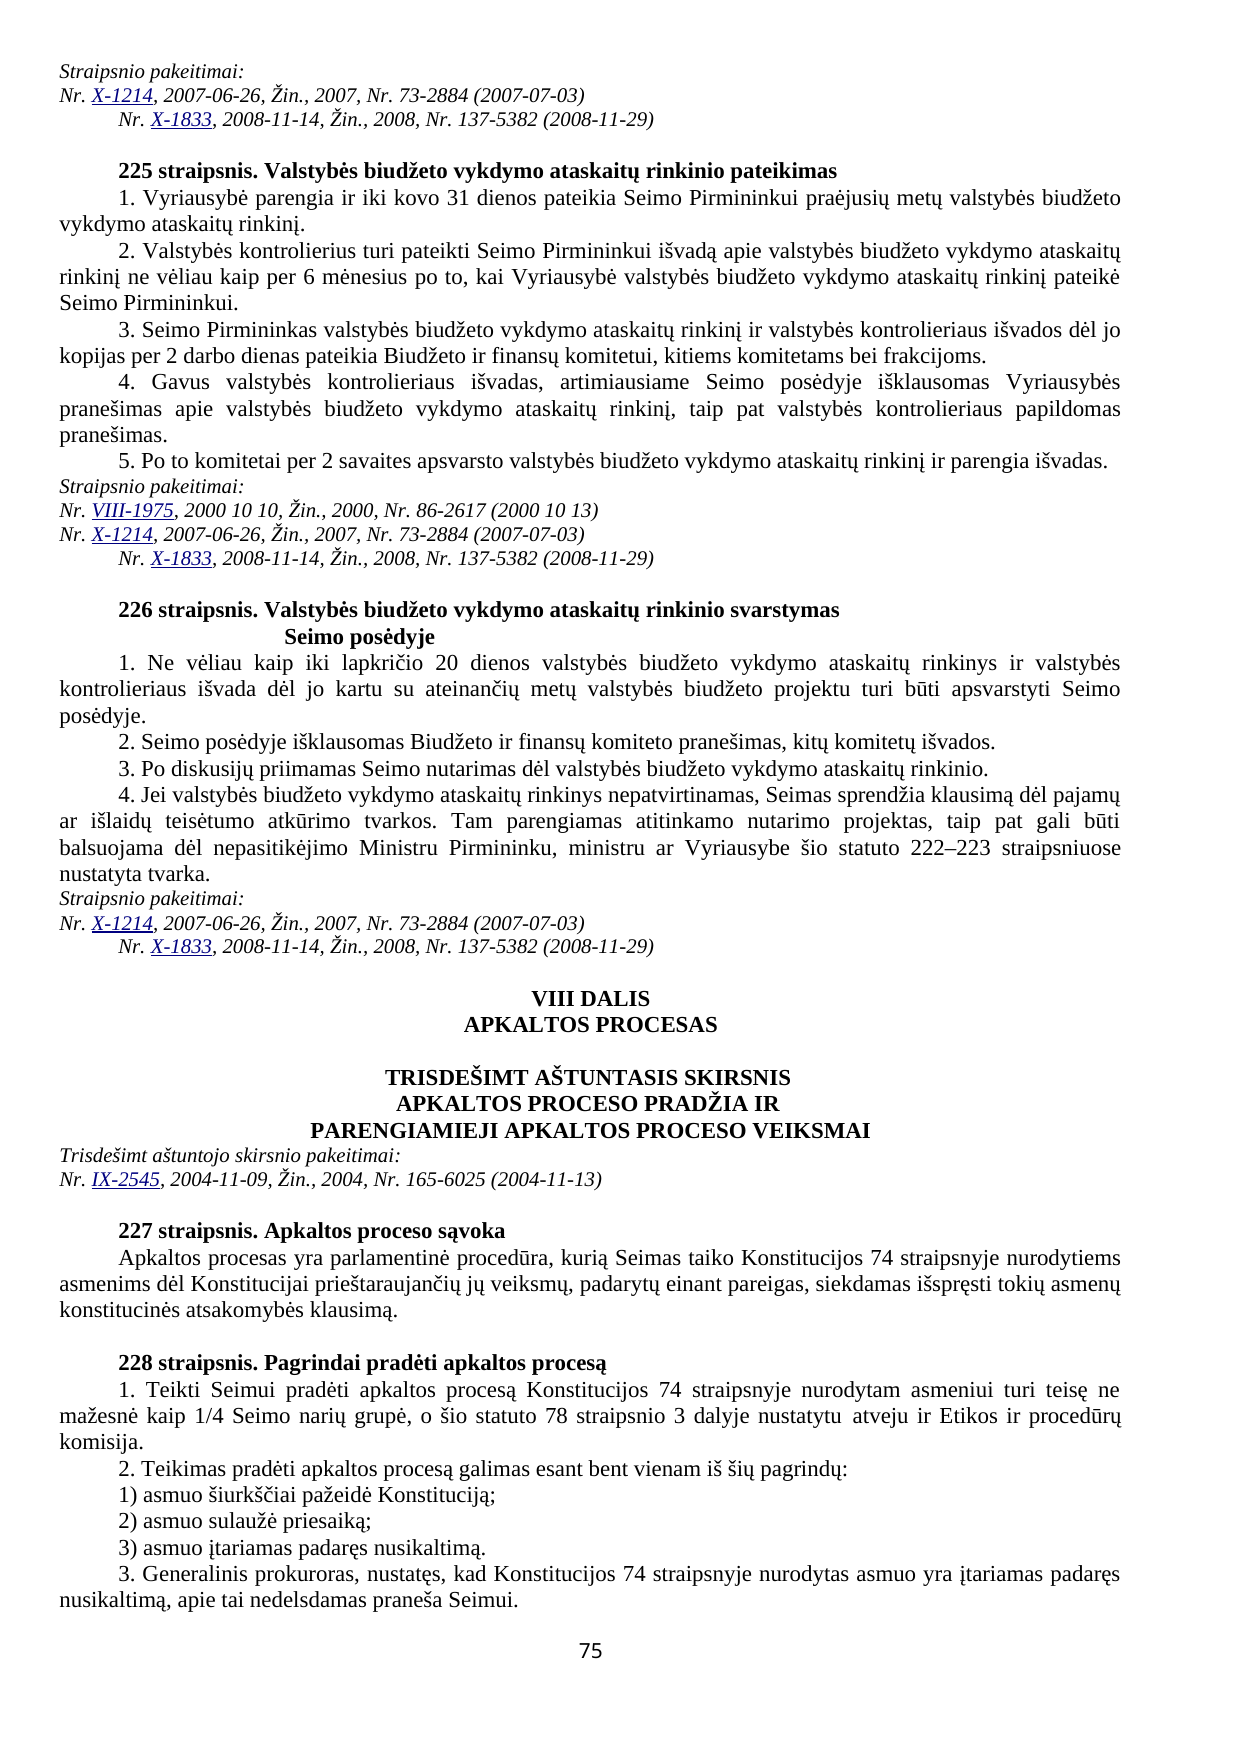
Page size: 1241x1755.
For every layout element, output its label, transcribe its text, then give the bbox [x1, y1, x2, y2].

text Trisdešimt aštuntojo skirsnio pakeitimai: [59, 1143, 1122, 1167]
text 1) asmuo šiurkščiai pažeidė Konstituciją; [59, 1481, 1122, 1507]
text 226 straipsnis. Valstybės biudžeto vykdymo ataskaitų rinkinio svarstymas [59, 596, 1122, 623]
text 5. Po to komitetai per 2 savaites apsvarsto valstybės biudžeto vykdymo ataskaitų rinkinį ir parengia išvadas. [59, 447, 1122, 474]
text Straipsnio pakeitimai: [59, 59, 1122, 83]
text 3. Seimo Pirmininkas valstybės biudžeto vykdymo ataskaitų rinkinį ir valstybės kontrolieriaus išvados dėl jo kopijas per 2 darbo dienas pateikia Biudžeto ir finansų komitetui, kitiems komitetams bei frakcijoms. [59, 316, 1122, 368]
text APKALTOS PROCESO PRADŽIA IR [59, 1090, 1122, 1117]
text Straipsnio pakeitimai: [59, 886, 1122, 910]
text 2) asmuo sulaužė priesaiką; [59, 1507, 1122, 1534]
text Apkaltos procesas yra parlamentinė procedūra, kurią Seimas taiko Konstitucijos 74 straipsnyje nurodytiems asmenims dėl Konstitucijai prieštaraujančių jų veiksmų, padarytų einant pareigas, siekdamas išspręsti tokių asmenų konstitucinės atsakomybės klausimą. [59, 1244, 1122, 1323]
text Nr. VIII-1975, 2000 10 10, Žin., 2000, Nr. 86-2617 (2000 10 13) [59, 498, 1122, 522]
text 2. Seimo posėdyje išklausomas Biudžeto ir finansų komiteto pranešimas, kitų komitetų išvados. [59, 728, 1122, 754]
text Nr. X-1214, 2007-06-26, Žin., 2007, Nr. 73-2884 (2007-07-03) [59, 83, 1122, 107]
text 225 straipsnis. Valstybės biudžeto vykdymo ataskaitų rinkinio pateikimas [59, 158, 1122, 184]
text 1. Teikti Seimui pradėti apkaltos procesą Konstitucijos 74 straipsnyje nurodytam asmeniui turi teisę ne mažesnė kaip 1/4 Seimo narių grupė, o šio statuto 78 straipsnio 3 dalyje nustatytu atveju ir Etikos ir procedūrų komisija. [59, 1376, 1122, 1455]
text 4. Gavus valstybės kontrolieriaus išvadas, artimiausiame Seimo posėdyje išklausomas Vyriausybės pranešimas apie valstybės biudžeto vykdymo ataskaitų rinkinį, taip pat valstybės kontrolieriaus papildomas pranešimas. [59, 368, 1122, 447]
text 3. Generalinis prokuroras, nustatęs, kad Konstitucijos 74 straipsnyje nurodytas asmuo yra įtariamas padaręs nusikaltimą, apie tai nedelsdamas praneša Seimui. [59, 1560, 1122, 1613]
text TRISDEŠIMT AŠTUNTASIS SKIRSNIS [59, 1064, 1122, 1090]
text 4. Jei valstybės biudžeto vykdymo ataskaitų rinkinys nepatvirtinamas, Seimas sprendžia klausimą dėl pajamų ar išlaidų teisėtumo atkūrimo tvarkos. Tam parengiamas atitinkamo nutarimo projektas, taip pat gali būti balsuojama dėl nepasitikėjimo Ministru Pirmininku, ministru ar Vyriausybe šio statuto 222–223 straipsniuose nustatyta tvarka. [59, 781, 1122, 886]
text Nr. X-1214, 2007-06-26, Žin., 2007, Nr. 73-2884 (2007-07-03) [59, 522, 1122, 546]
text Nr. X-1833, 2008-11-14, Žin., 2008, Nr. 137-5382 (2008-11-29) [59, 934, 1122, 958]
text 2. Valstybės kontrolierius turi pateikti Seimo Pirmininkui išvadą apie valstybės biudžeto vykdymo ataskaitų rinkinį ne vėliau kaip per 6 mėnesius po to, kai Vyriausybė valstybės biudžeto vykdymo ataskaitų rinkinį pateikė Seimo Pirmininkui. [59, 237, 1122, 316]
text 227 straipsnis. Apkaltos proceso sąvoka [59, 1217, 1122, 1244]
text 3) asmuo įtariamas padaręs nusikaltimą. [59, 1534, 1122, 1560]
text Seimo posėdyje [209, 623, 1122, 649]
text 3. Po diskusijų priimamas Seimo nutarimas dėl valstybės biudžeto vykdymo ataskaitų rinkinio. [59, 754, 1122, 781]
text 228 straipsnis. Pagrindai pradėti apkaltos procesą [59, 1349, 1122, 1376]
text 1. Ne vėliau kaip iki lapkričio 20 dienos valstybės biudžeto vykdymo ataskaitų rinkinys ir valstybės kontrolieriaus išvada dėl jo kartu su ateinančių metų valstybės biudžeto projektu turi būti apsvarstyti Seimo posėdyje. [59, 649, 1122, 728]
text APKALTOS PROCESAS [59, 1011, 1122, 1038]
text Nr. X-1833, 2008-11-14, Žin., 2008, Nr. 137-5382 (2008-11-29) [59, 107, 1122, 131]
text 1. Vyriausybė parengia ir iki kovo 31 dienos pateikia Seimo Pirmininkui praėjusių metų valstybės biudžeto vykdymo ataskaitų rinkinį. [59, 184, 1122, 237]
text Straipsnio pakeitimai: [59, 474, 1122, 498]
text Nr. X-1214, 2007-06-26, Žin., 2007, Nr. 73-2884 (2007-07-03) [59, 910, 1122, 934]
text Nr. X-1833, 2008-11-14, Žin., 2008, Nr. 137-5382 (2008-11-29) [59, 546, 1122, 570]
text PARENGIAMIEJI APKALTOS PROCESO VEIKSMAI [59, 1117, 1122, 1143]
text Nr. IX-2545, 2004-11-09, Žin., 2004, Nr. 165-6025 (2004-11-13) [59, 1167, 1122, 1191]
text 2. Teikimas pradėti apkaltos procesą galimas esant bent vienam iš šių pagrindų: [59, 1455, 1122, 1481]
text VIII DALIS [59, 985, 1122, 1011]
